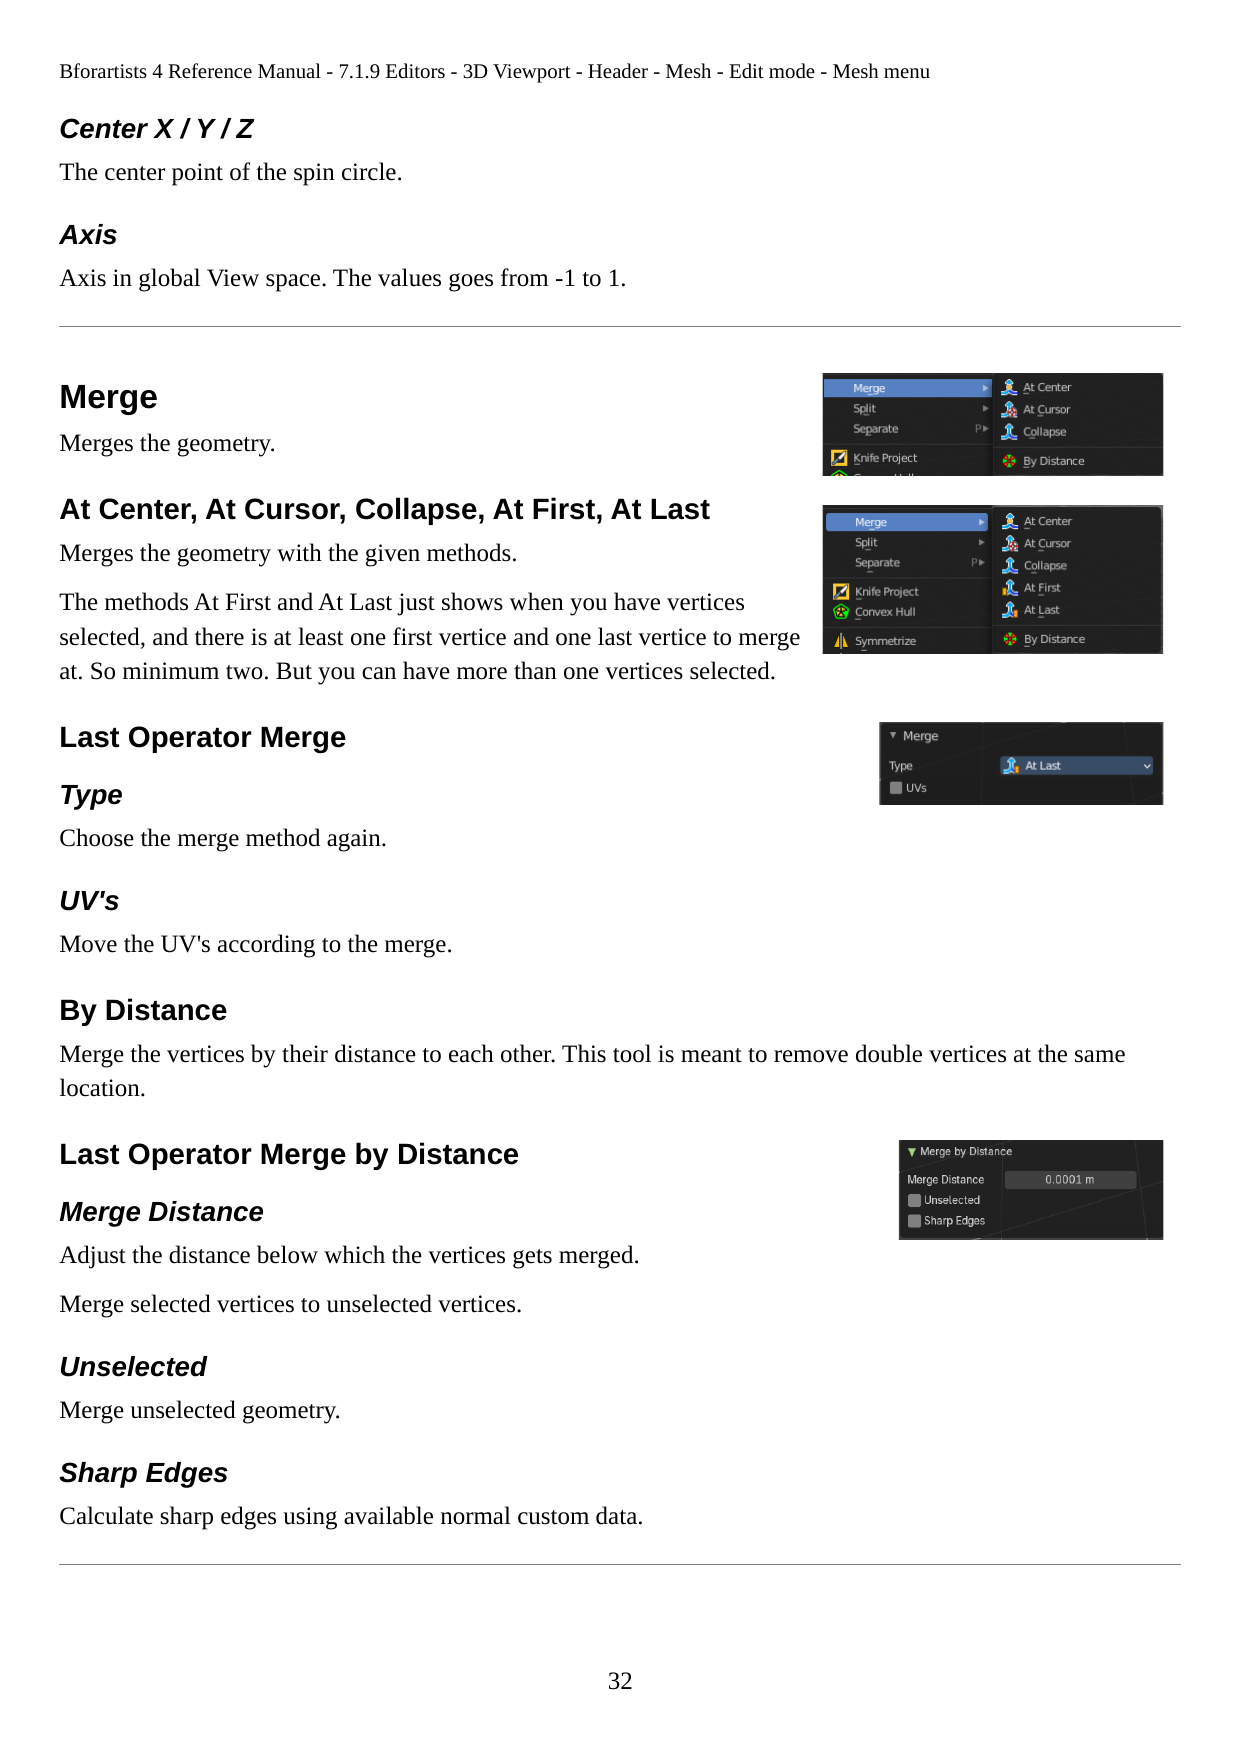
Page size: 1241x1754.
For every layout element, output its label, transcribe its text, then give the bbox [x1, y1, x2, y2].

subtitle Axis [59, 218, 1181, 250]
text Axis in global View space. The values goes from -1 to 1. [59, 263, 1181, 292]
subtitle [1164, 1196, 1181, 1227]
subtitle UV's [59, 884, 1181, 916]
subtitle Unselected [59, 1351, 1181, 1382]
text Move the UV's according to the merge. [59, 929, 1181, 957]
subtitle Last Operator Merge by Distance [59, 1137, 1181, 1171]
text Merges the geometry. [59, 428, 822, 457]
text Adjust the distance below which the vertices gets merged. [59, 1240, 1181, 1269]
subtitle [1164, 377, 1181, 416]
text [1164, 428, 1181, 457]
text Merge selected vertices to unselected vertices. [59, 1289, 1181, 1318]
subtitle Type [59, 778, 1181, 810]
subtitle Merge [59, 377, 822, 416]
subtitle Last Operator Merge [59, 720, 1181, 753]
subtitle Center X / Y / Z [59, 113, 1181, 144]
picture [822, 505, 1164, 654]
subtitle At Center, At Cursor, Collapse, At First, At Last [59, 492, 1181, 526]
text Merge the vertices by their distance to each other. This tool is meant to remove double vertices at the same location. [59, 1039, 1181, 1102]
text Merge unselected geometry. [59, 1395, 1181, 1424]
text The methods At First and At Last just shows when you have vertices selected, and there is at least one first vertice and one last vertice to merge at. So minimum two. But you can have more than one vertices selected. [59, 587, 1181, 685]
subtitle Sharp Edges [59, 1456, 1181, 1488]
text The center point of the spin circle. [59, 157, 1181, 186]
picture [822, 373, 1164, 476]
text Calculate sharp edges using available normal custom data. [59, 1501, 1181, 1529]
picture [879, 722, 1164, 805]
subtitle Merge Distance [59, 1196, 898, 1227]
subtitle By Distance [59, 992, 1181, 1026]
text Choose the merge method again. [59, 823, 1181, 852]
picture [898, 1140, 1164, 1240]
text Merges the geometry with the given methods. [59, 538, 822, 567]
